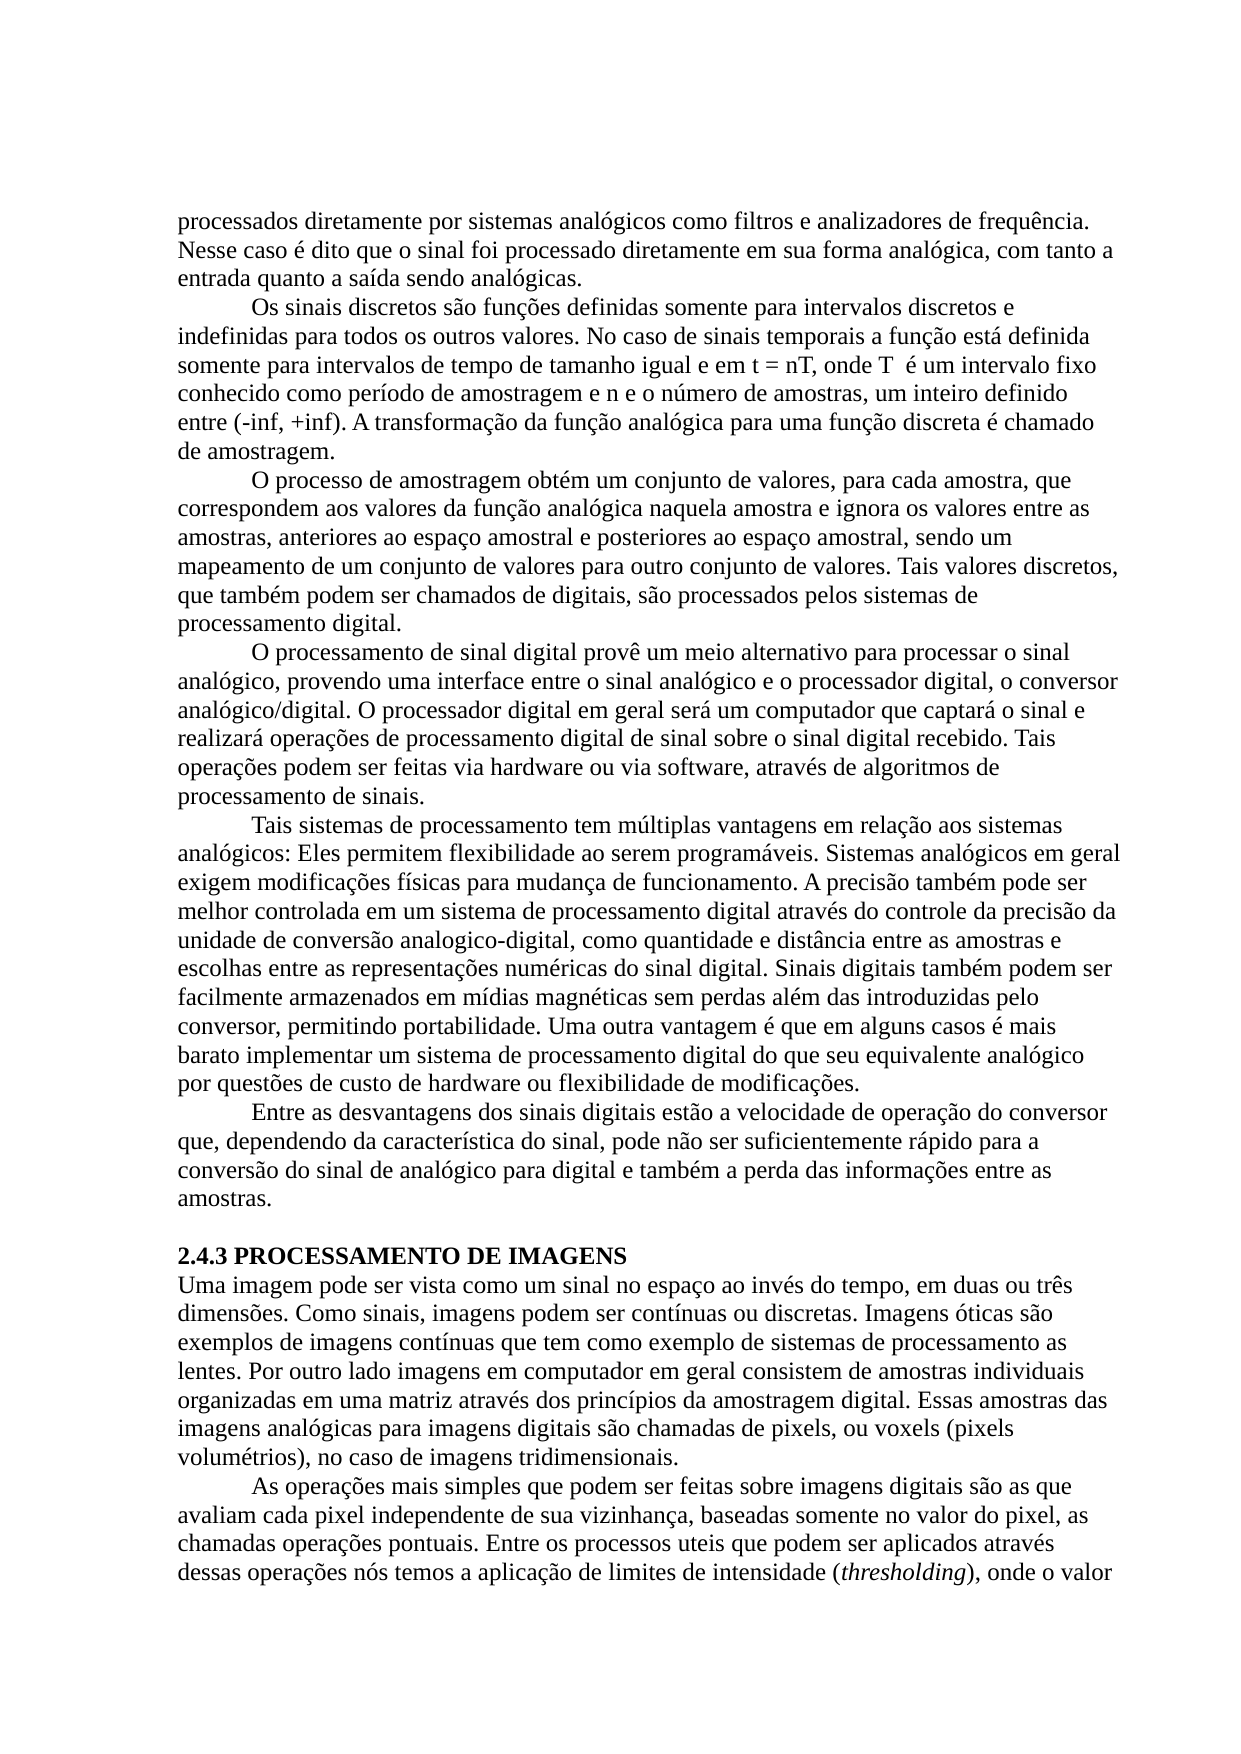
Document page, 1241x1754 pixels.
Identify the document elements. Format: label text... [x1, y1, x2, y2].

text 2.4.3 PROCESSAMENTO DE IMAGENS [177, 1241, 1122, 1270]
text Tais sistemas de processamento tem múltiplas vantagens em relação aos sistemas analógicos: Eles permitem flexibilidade ao serem programáveis. Sistemas analógicos em geral exigem modificações físicas para mudança de funcionamento. A precisão também pode ser melhor controlada em um sistema de processamento digital através do controle da precisão da unidade de conversão analogico-digital, como quantidade e distância entre as amostras e escolhas entre as representações numéricas do sinal digital. Sinais digitais também podem ser facilmente armazenados em mídias magnéticas sem perdas além das introduzidas pelo conversor, permitindo portabilidade. Uma outra vantagem é que em alguns casos é mais barato implementar um sistema de processamento digital do que seu equivalente analógico por questões de custo de hardware ou flexibilidade de modificações. [177, 810, 1122, 1097]
text O processo de amostragem obtém um conjunto de valores, para cada amostra, que correspondem aos valores da função analógica naquela amostra e ignora os valores entre as amostras, anteriores ao espaço amostral e posteriores ao espaço amostral, sendo um mapeamento de um conjunto de valores para outro conjunto de valores. Tais valores discretos, que também podem ser chamados de digitais, são processados pelos sistemas de processamento digital. [177, 465, 1122, 637]
text Uma imagem pode ser vista como um sinal no espaço ao invés do tempo, em duas ou três dimensões. Como sinais, imagens podem ser contínuas ou discretas. Imagens óticas são exemplos de imagens contínuas que tem como exemplo de sistemas de processamento as lentes. Por outro lado imagens em computador em geral consistem de amostras individuais organizadas em uma matriz através dos princípios da amostragem digital. Essas amostras das imagens analógicas para imagens digitais são chamadas de pixels, ou voxels (pixels volumétrios), no caso de imagens tridimensionais. [177, 1270, 1122, 1471]
text As operações mais simples que podem ser feitas sobre imagens digitais são as que avaliam cada pixel independente de sua vizinhança, baseadas somente no valor do pixel, as chamadas operações pontuais. Entre os processos uteis que podem ser aplicados através dessas operações nós temos a aplicação de limites de intensidade (thresholding), onde o valor [177, 1471, 1122, 1586]
text processados diretamente por sistemas analógicos como filtros e analizadores de frequência. Nesse caso é dito que o sinal foi processado diretamente em sua forma analógica, com tanto a entrada quanto a saída sendo analógicas. [177, 206, 1122, 292]
text O processamento de sinal digital provê um meio alternativo para processar o sinal analógico, provendo uma interface entre o sinal analógico e o processador digital, o conversor analógico/digital. O processador digital em geral será um computador que captará o sinal e realizará operações de processamento digital de sinal sobre o sinal digital recebido. Tais operações podem ser feitas via hardware ou via software, através de algoritmos de processamento de sinais. [177, 637, 1122, 810]
text Os sinais discretos são funções definidas somente para intervalos discretos e indefinidas para todos os outros valores. No caso de sinais temporais a função está definida somente para intervalos de tempo de tamanho igual e em t = nT, onde T é um intervalo fixo conhecido como período de amostragem e n e o número de amostras, um inteiro definido entre (-inf, +inf). A transformação da função analógica para uma função discreta é chamado de amostragem. [177, 292, 1122, 465]
text Entre as desvantagens dos sinais digitais estão a velocidade de operação do conversor que, dependendo da característica do sinal, pode não ser suficientemente rápido para a conversão do sinal de analógico para digital e também a perda das informações entre as amostras. [177, 1097, 1122, 1212]
